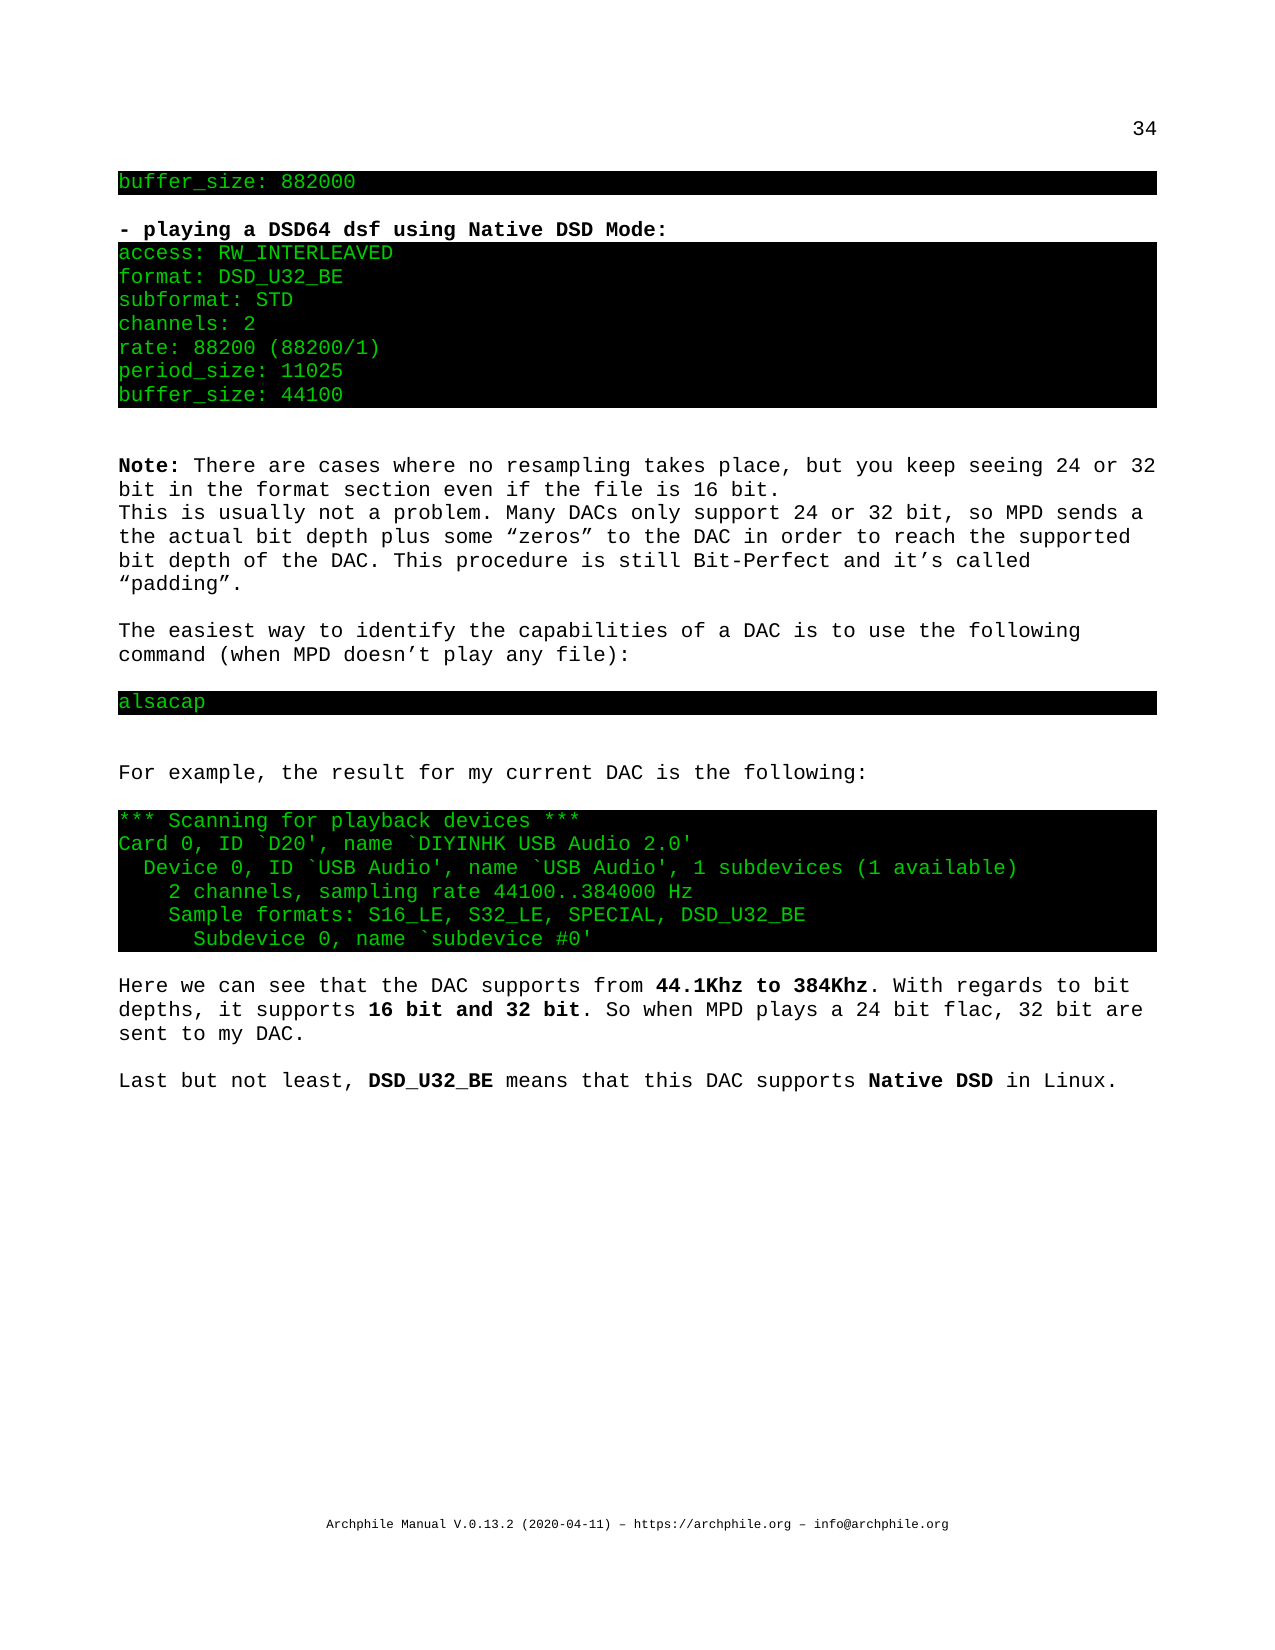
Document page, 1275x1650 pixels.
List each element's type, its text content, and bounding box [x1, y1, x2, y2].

text buffer_size: 882000 [118, 171, 1157, 195]
text Sample formats: S16_LE, S32_LE, SPECIAL, DSD_U32_BE [118, 904, 1157, 928]
text format: DSD_U32_BE [118, 266, 1157, 289]
text For example, the result for my current DAC is the following: [118, 762, 1157, 786]
text Subdevice 0, name `subdevice #0' [118, 928, 1157, 952]
text period_size: 11025 [118, 360, 1157, 384]
text - playing a DSD64 dsf using Native DSD Mode: [118, 218, 1157, 242]
text access: RW_INTERLEAVED [118, 242, 1157, 266]
text Here we can see that the DAC supports from 44.1Khz to 384Khz. With regards to bit depths, it supports 16 bit and 32 bit. So when MPD plays a 24 bit flac, 32 bit are sent to my DAC. [118, 975, 1157, 1046]
text rate: 88200 (88200/1) [118, 337, 1157, 360]
text channels: 2 [118, 313, 1157, 337]
text Note: There are cases where no resampling takes place, but you keep seeing 24 or 32 bit in the format section even if the file is 16 bit. [118, 455, 1157, 502]
text alsacap [118, 691, 1157, 715]
text buffer_size: 44100 [118, 384, 1157, 408]
text *** Scanning for playback devices *** [118, 810, 1157, 833]
text Card 0, ID `D20', name `DIYINHK USB Audio 2.0' [118, 833, 1157, 857]
text subformat: STD [118, 289, 1157, 313]
text 2 channels, sampling rate 44100..384000 Hz [118, 881, 1157, 904]
text Last but not least, DSD_U32_BE means that this DAC supports Native DSD in Linux. [118, 1070, 1157, 1093]
text This is usually not a problem. Many DACs only support 24 or 32 bit, so MPD sends a the actual bit depth plus some “zeros” to the DAC in order to reach the supported bit depth of the DAC. This procedure is still Bit-Perfect and it’s called “padding”. [118, 502, 1157, 597]
text Device 0, ID `USB Audio', name `USB Audio', 1 subdevices (1 available) [118, 857, 1157, 881]
text The easiest way to identify the capabilities of a DAC is to use the following command (when MPD doesn’t play any file): [118, 621, 1157, 668]
